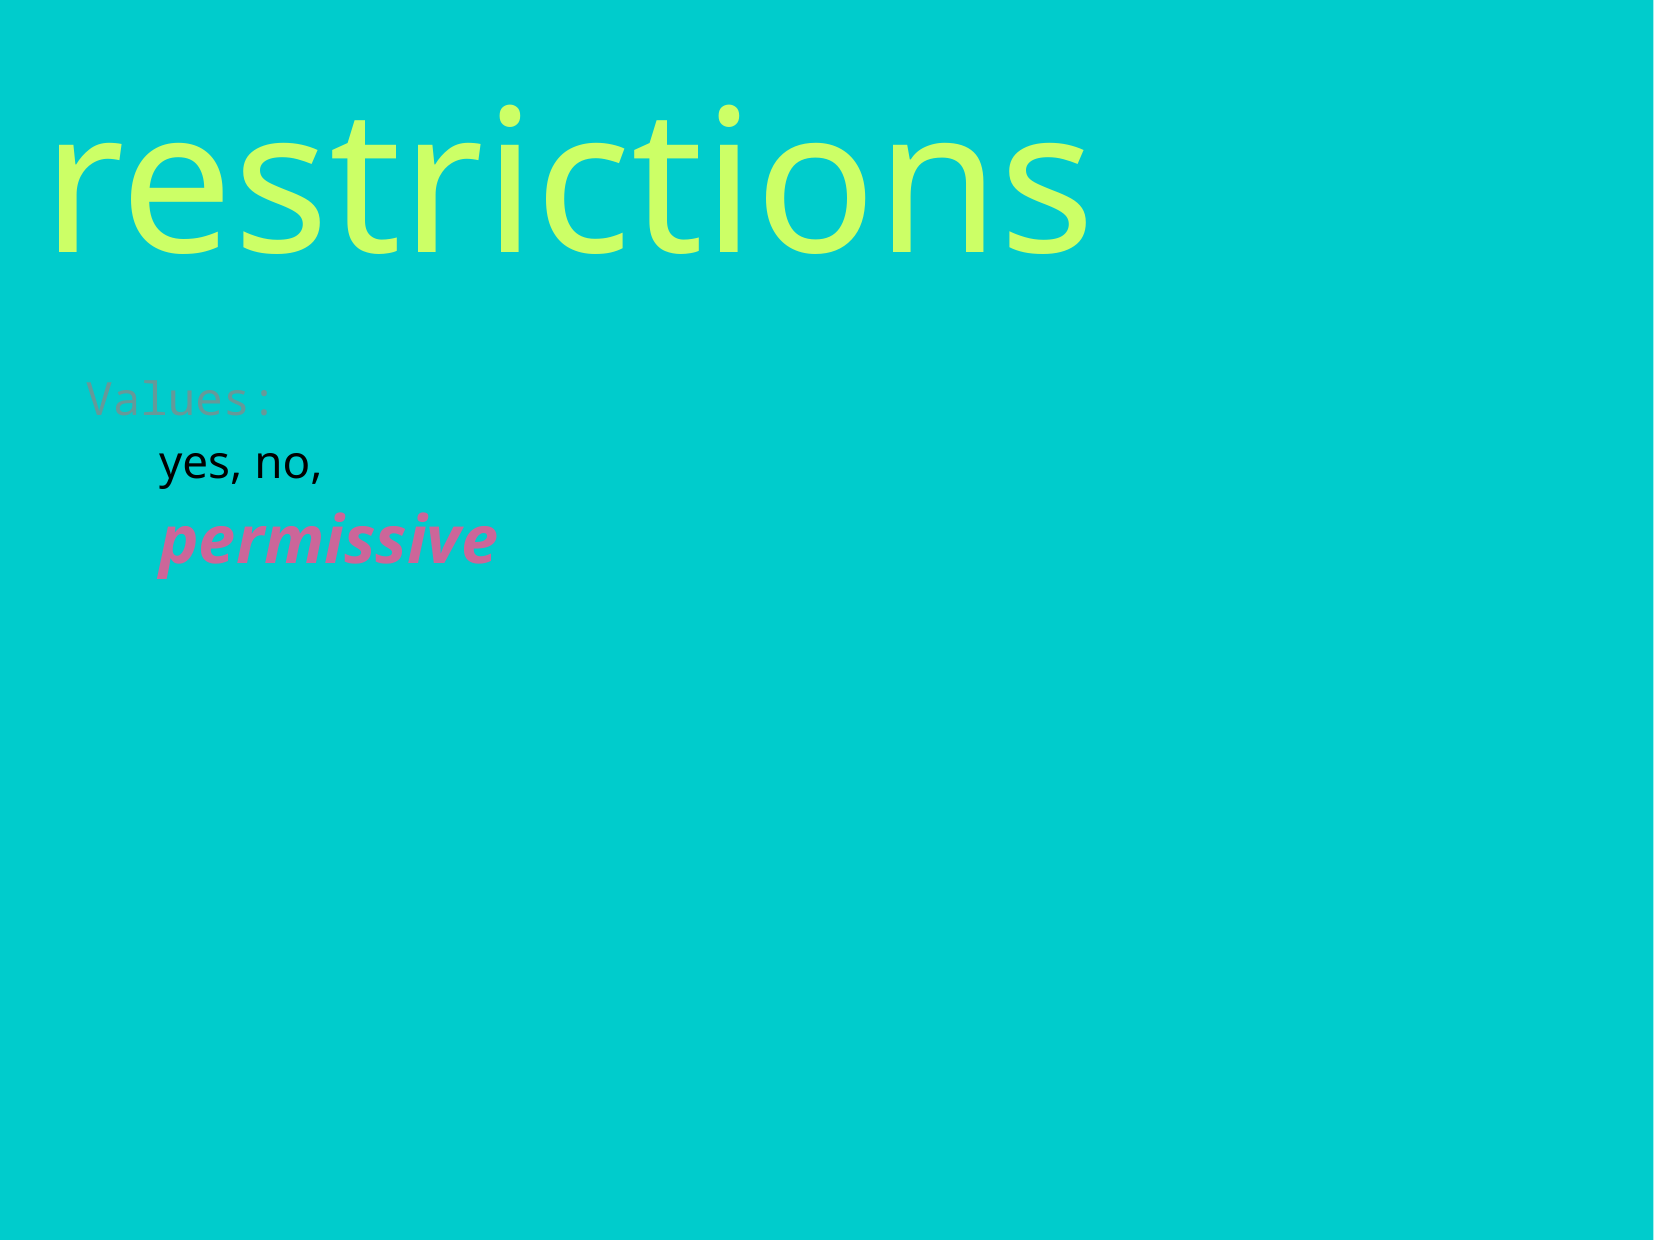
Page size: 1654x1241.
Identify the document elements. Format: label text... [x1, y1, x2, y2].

text_box restrictions [27, 31, 1009, 351]
text_box Values: yes, no, permissive [70, 359, 468, 602]
